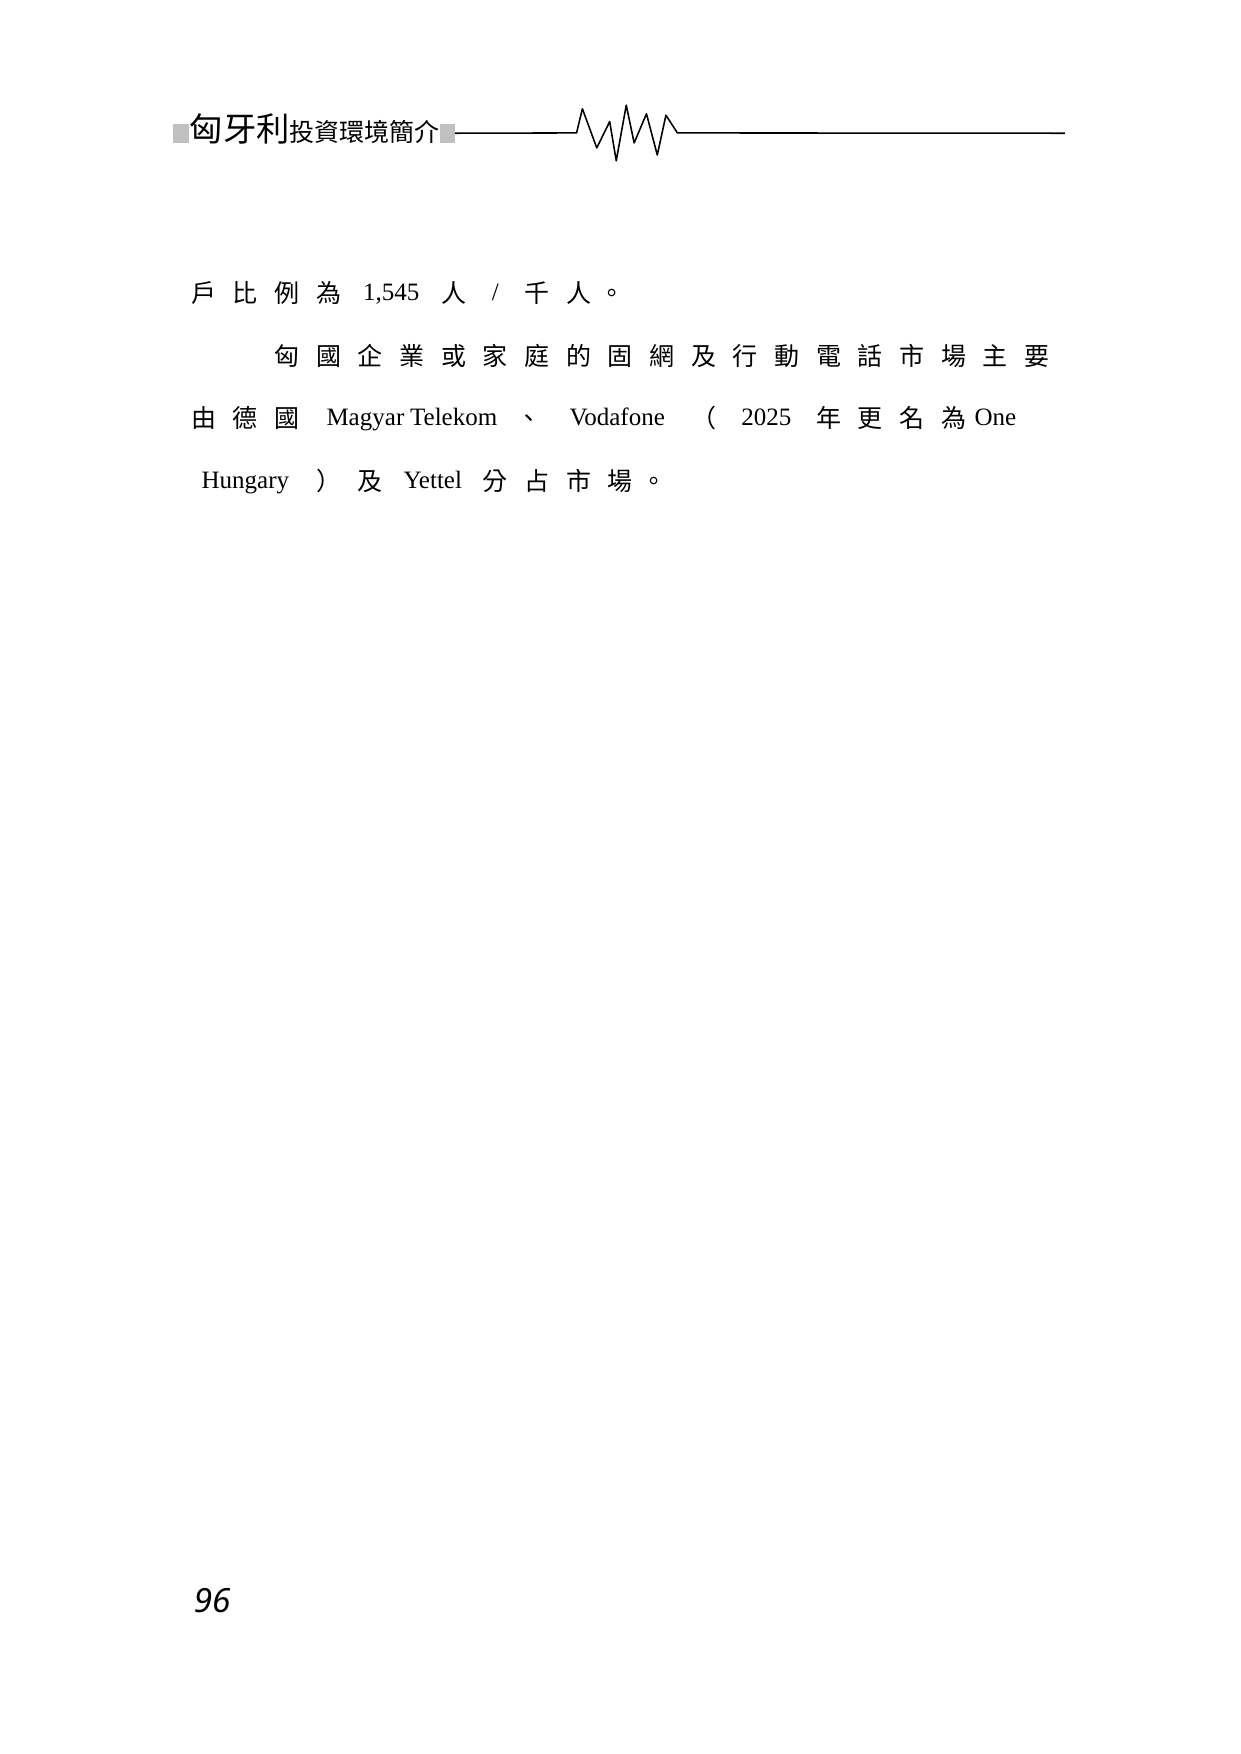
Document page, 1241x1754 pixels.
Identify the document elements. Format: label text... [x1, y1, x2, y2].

text 戶比例為1,545人/千人。 [183, 250, 1058, 313]
text 匈國企業或家庭的固網及行動電話市場主要由德國Magyar Telekom、Vodafone （2025年更名為One Hungary）及Yettel分占市場。 [183, 313, 1058, 500]
